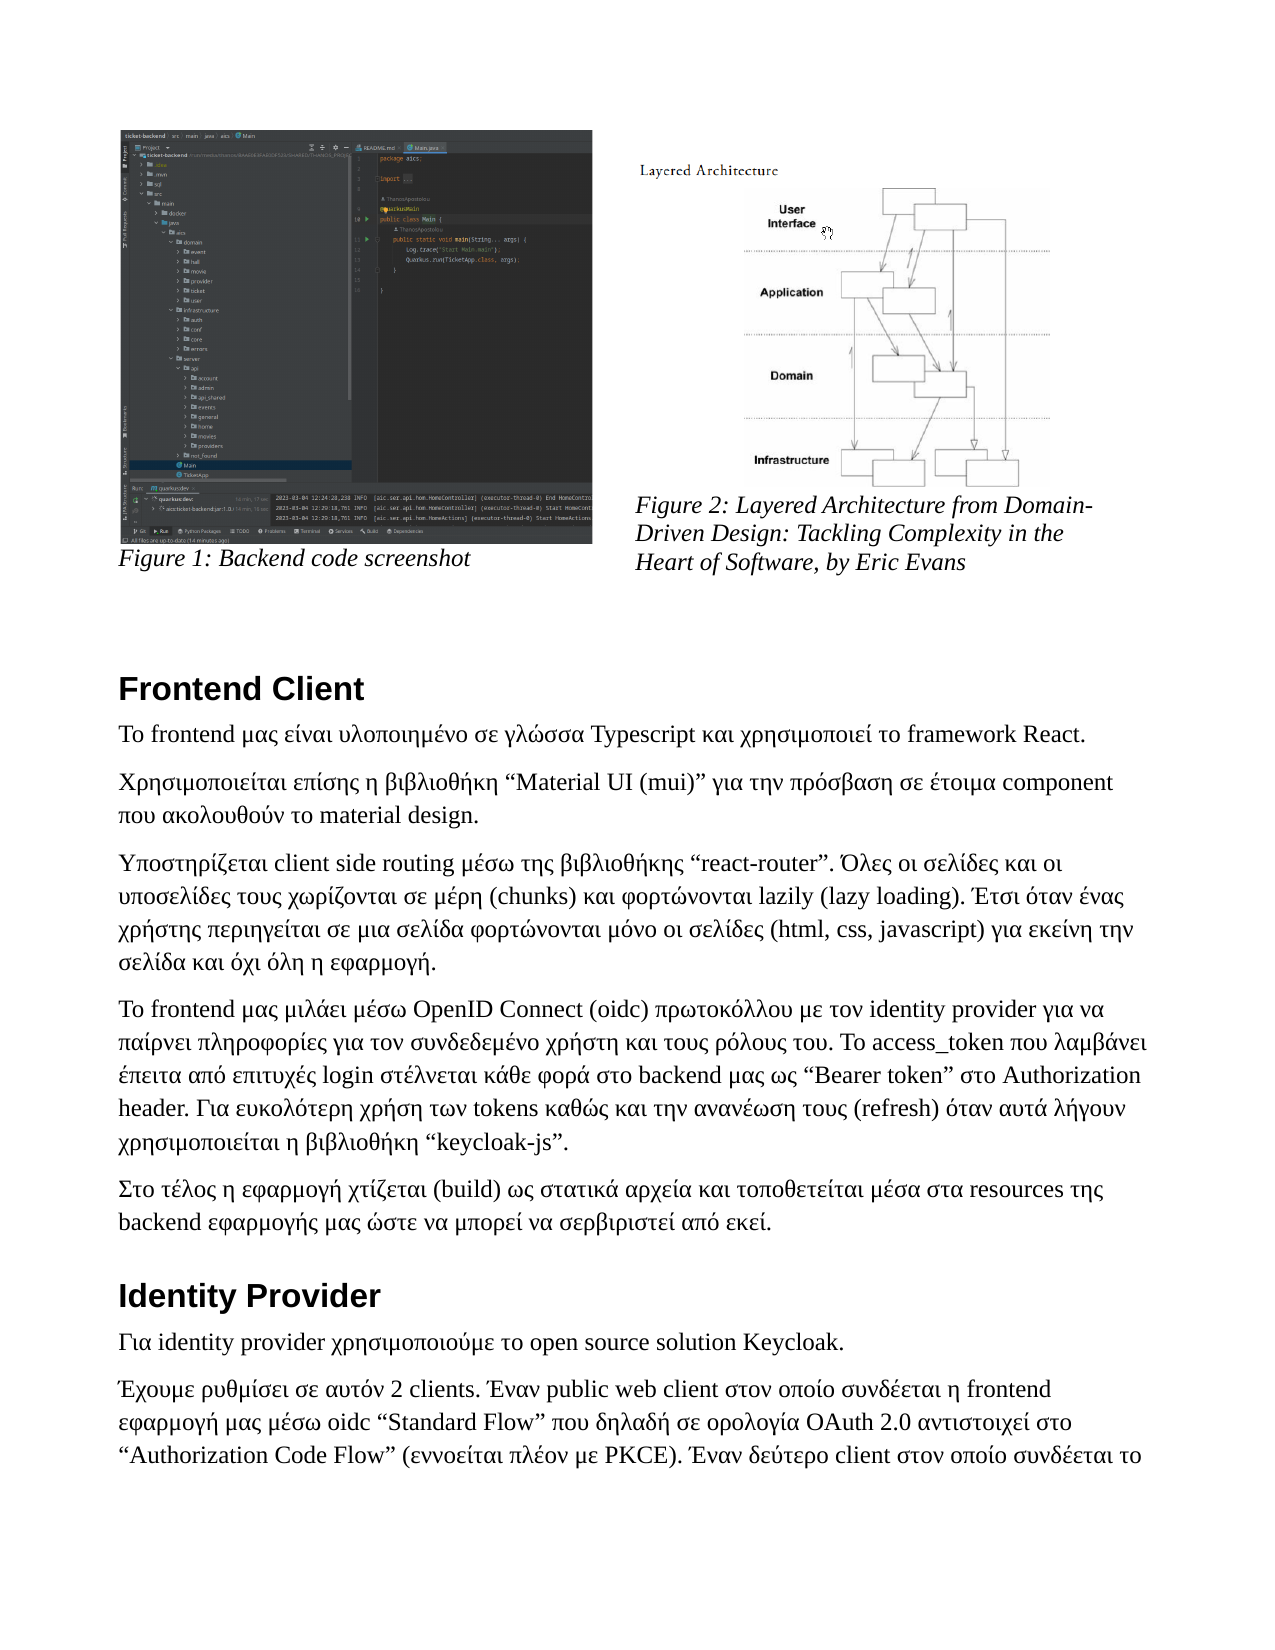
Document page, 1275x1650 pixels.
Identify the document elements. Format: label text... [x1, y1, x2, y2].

text Υποστηρίζεται client side routing μέσω της βιβλιοθήκης “react-router”. Όλες οι σελίδες και οι υποσελίδες τους χωρίζονται σε μέρη (chunks) και φορτώνονται lazily (lazy loading). Έτσι όταν ένας χρήστης περιηγείται σε μια σελίδα φορτώνονται μόνο οι σελίδες (html, css, javascript) για εκείνη την σελίδα και όχι όλη η εφαρμογή. [118, 848, 1157, 976]
subtitle Frontend Client [118, 669, 1157, 707]
text Στο τέλος η εφαρμογή χτίζεται (build) ως στατικά αρχεία και τοποθετείται μέσα στα resources της backend εφαρμογής μας ώστε να μπορεί να σερβιριστεί από εκεί. [118, 1174, 1157, 1236]
picture [120, 130, 593, 544]
text Χρησιμοποιείται επίσης η βιβλιοθήκη “Material UI (mui)” για την πρόσβαση σε έτοιμα component που ακολουθούν το material design. [118, 767, 1157, 829]
text Figure 1: Backend code screenshot [118, 544, 595, 572]
text Για identity provider χρησιμοποιούμε το open source solution Keycloak. [118, 1327, 1157, 1355]
text Το frontend μας μιλάει μέσω OpenID Connect (oidc) πρωτοκόλλου με τον identity provider για να παίρνει πληροφορίες για τον συνδεδεμένο χρήστη και τους ρόλους του. Το access_token που λαμβάνει έπειτα από επιτυχές login στέλνεται κάθε φορά στο backend μας ως “Bearer token” στο Authorization header. Για ευκολότερη χρήση των tokens καθώς και την ανανέωση τους (refresh) όταν αυτά λήγουν χρησιμοποιείται η βιβλιοθήκη “keycloak-js”. [118, 994, 1157, 1155]
picture [635, 161, 1097, 490]
text Figure 2: Layered Architecture from Domain-Driven Design: Tackling Complexity in the Heart of Software, by Eric Evans [635, 490, 1097, 576]
subtitle Identity Provider [118, 1276, 1157, 1314]
text Έχουμε ρυθμίσει σε αυτόν 2 clients. Έναν public web client στον οποίο συνδέεται η frontend εφαρμογή μας μέσω oidc “Standard Flow” που δηλαδή σε ορολογία OAuth 2.0 αντιστοιχεί στο “Authorization Code Flow” (εννοείται πλέον με PKCE). Έναν δεύτερο client στον οποίο συνδέεται το [118, 1374, 1157, 1469]
text Το frontend μας είναι υλοποιημένο σε γλώσσα Typescript και χρησιμοποιεί το framework React. [118, 719, 1157, 748]
